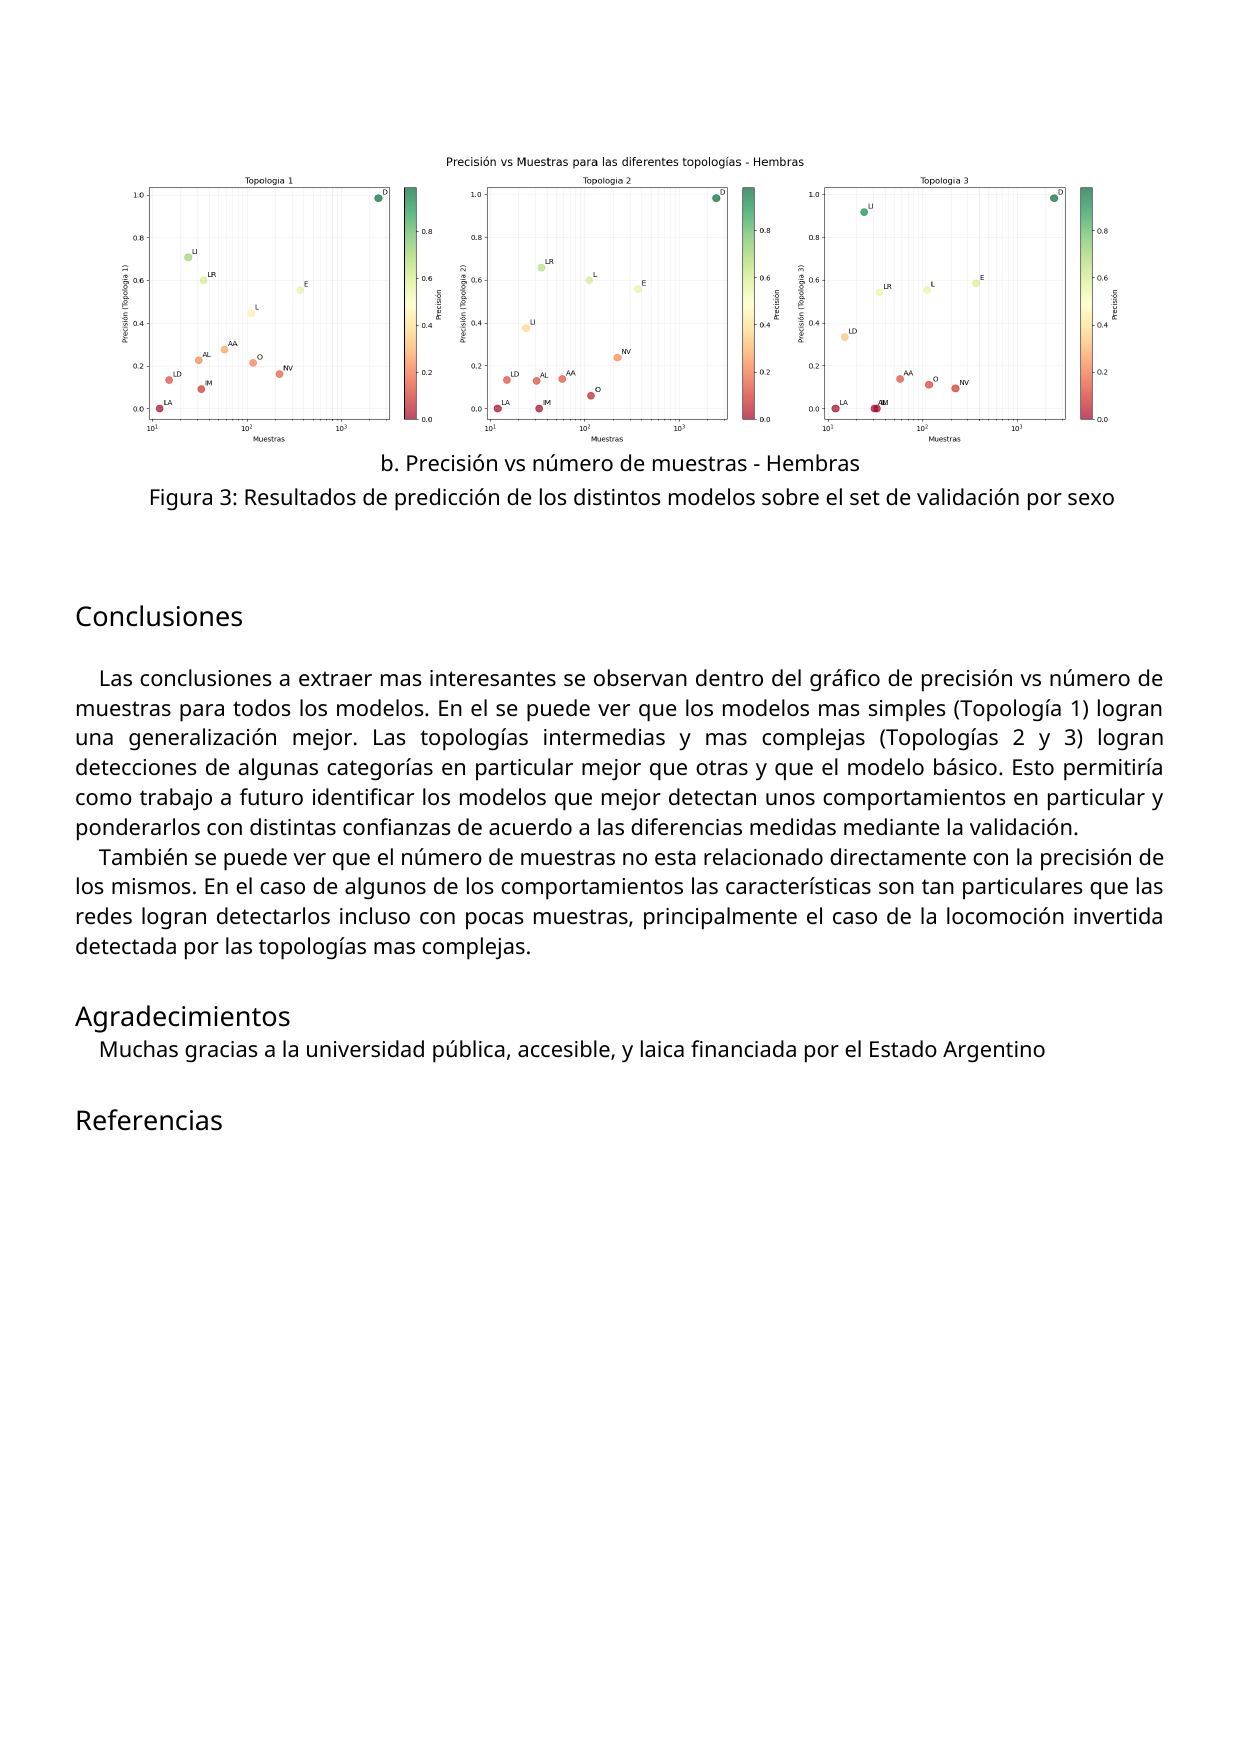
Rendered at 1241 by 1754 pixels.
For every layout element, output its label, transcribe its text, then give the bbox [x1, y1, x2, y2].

text Agradecimientos [75, 997, 1165, 1034]
picture [117, 152, 1123, 448]
table_cell b. Precisión vs número de muestras - Hembras [76, 148, 1165, 482]
text Referencias [75, 1101, 1165, 1138]
text Muchas gracias a la universidad pública, accesible, y laica financiada por el Estado Argentino [75, 1034, 1165, 1064]
text Conclusiones [75, 597, 1165, 634]
text Las conclusiones a extraer mas interesantes se observan dentro del gráfico de precisión vs número de muestras para todos los modelos. En el se puede ver que los modelos mas simples (Topología 1) logran una generalización mejor. Las topologías intermedias y mas complejas (Topologías 2 y 3) logran detecciones de algunas categorías en particular mejor que otras y que el modelo básico. Esto permitiría como trabajo a futuro identificar los modelos que mejor detectan unos comportamientos en particular y ponderarlos con distintas confianzas de acuerdo a las diferencias medidas mediante la validación. [75, 663, 1165, 841]
text Figura 3: Resultados de predicción de los distintos modelos sobre el set de validación por sexo [75, 482, 1165, 512]
text También se puede ver que el número de muestras no esta relacionado directamente con la precisión de los mismos. En el caso de algunos de los comportamientos las características son tan particulares que las redes logran detectarlos incluso con pocas muestras, principalmente el caso de la locomoción invertida detectada por las topologías mas complejas. [75, 841, 1165, 961]
